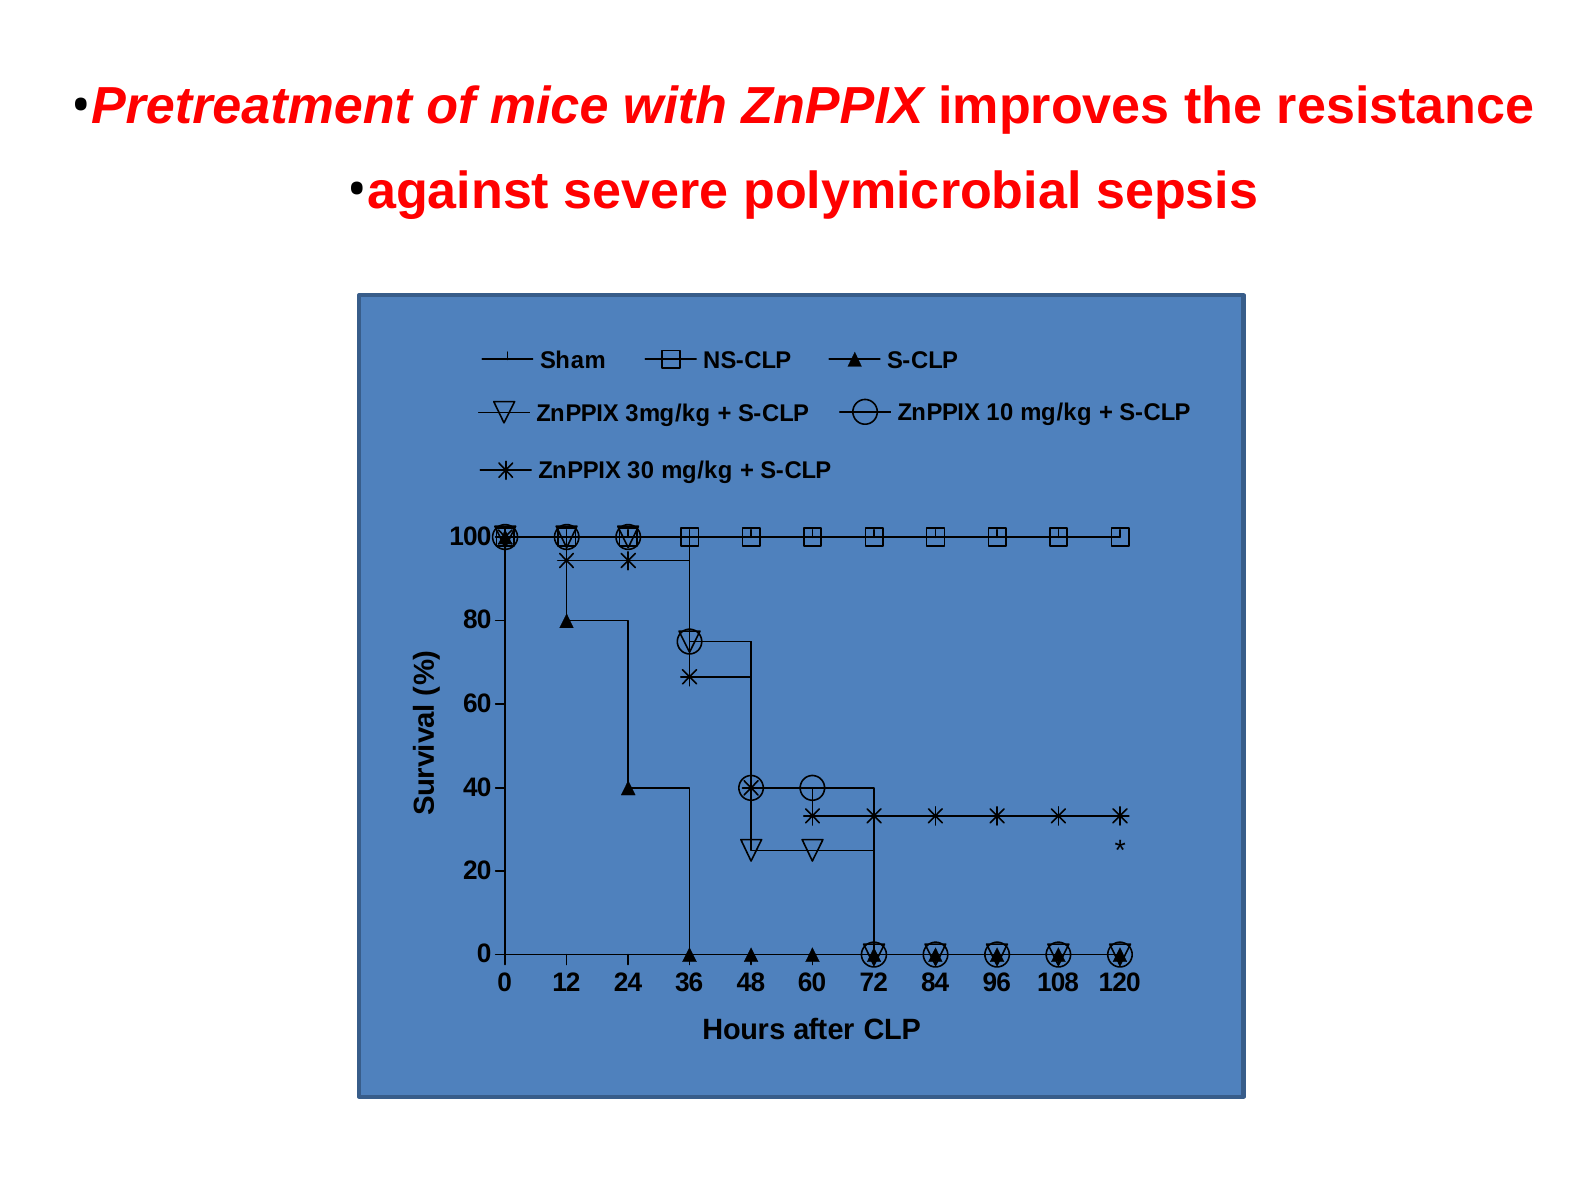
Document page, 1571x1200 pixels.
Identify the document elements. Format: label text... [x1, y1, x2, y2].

text_box Pretreatment of mice with ZnPPIX improves the resistance against severe polymicrobial sepsis [56, 73, 1551, 227]
chart [361, 297, 1242, 1095]
